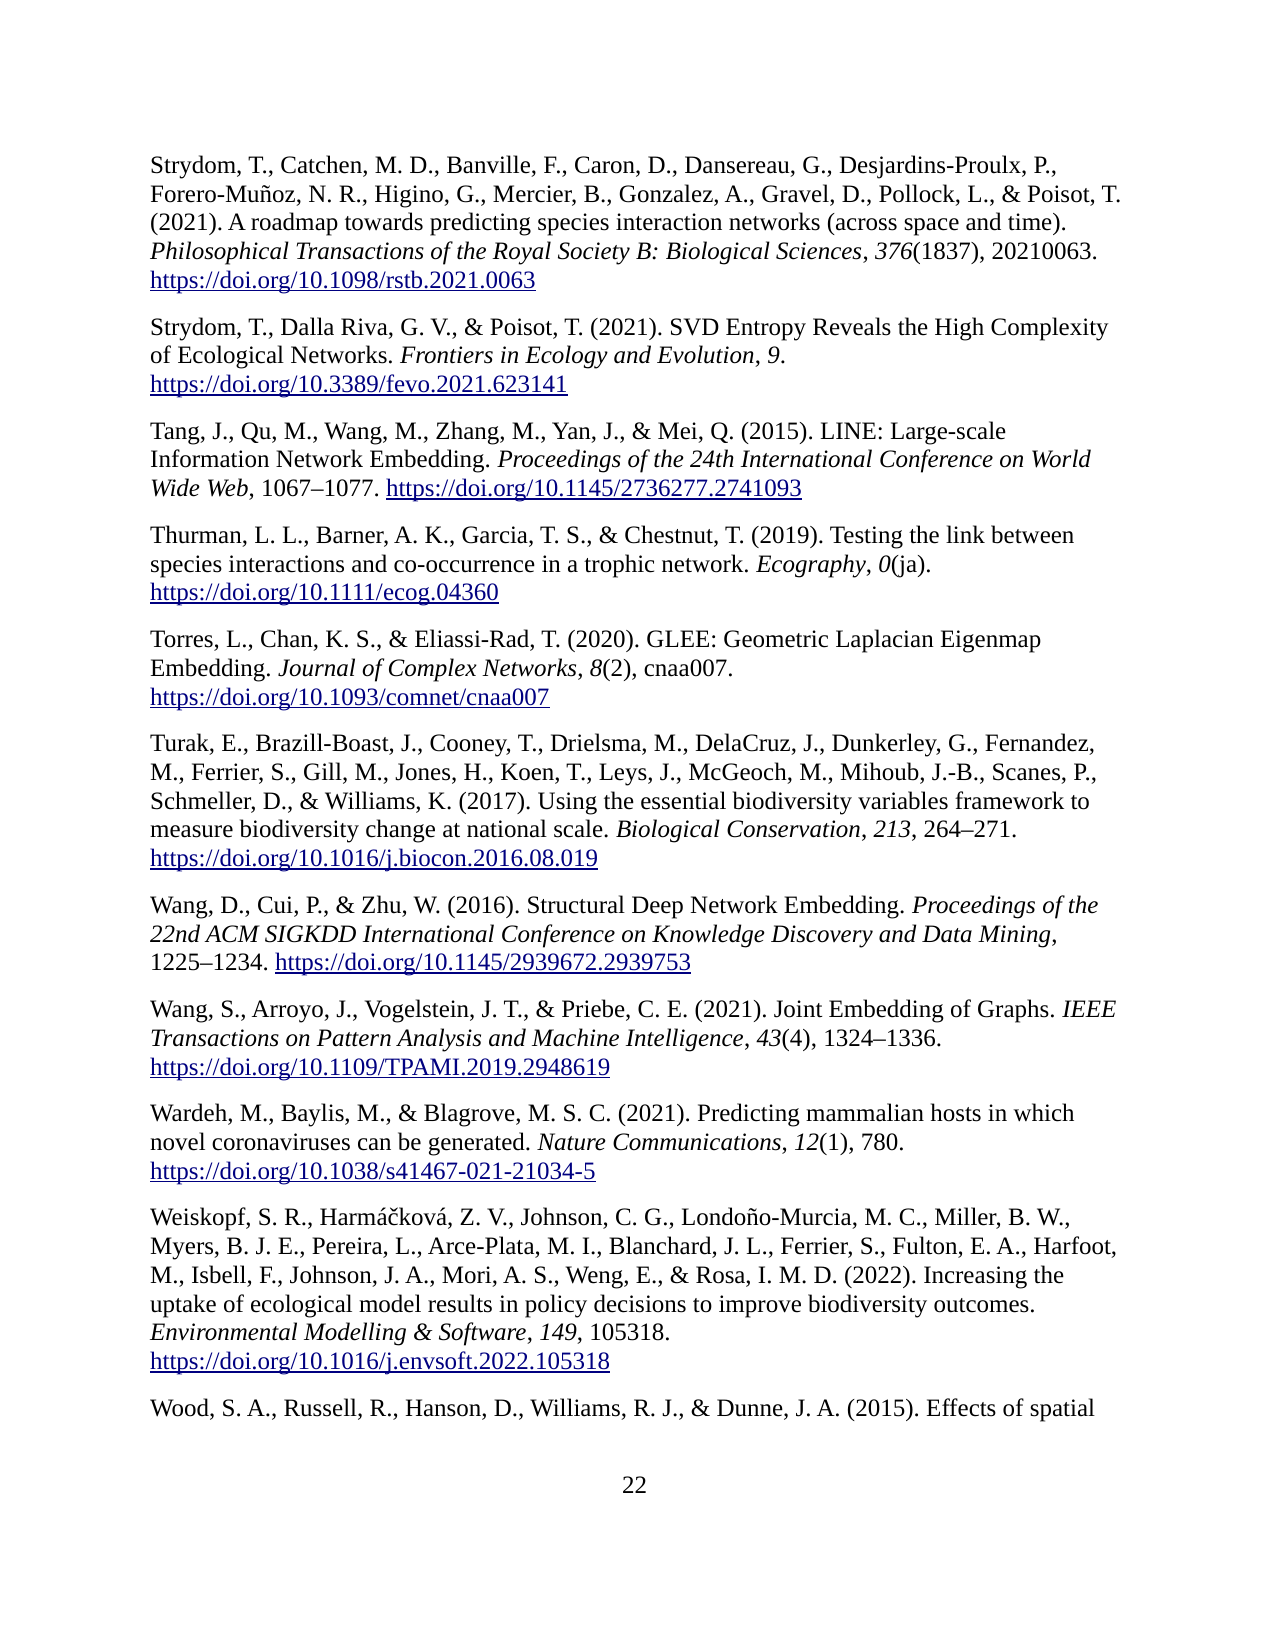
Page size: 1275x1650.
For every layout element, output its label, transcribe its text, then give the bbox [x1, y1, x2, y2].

text Wardeh, M., Baylis, M., & Blagrove, M. S. C. (2021). Predicting mammalian hosts in which novel coronaviruses can be generated. Nature Communications, 12(1), 780. https://doi.org/10.1038/s41467-021-21034-5 [150, 1098, 1125, 1184]
text Thurman, L. L., Barner, A. K., Garcia, T. S., & Chestnut, T. (2019). Testing the link between species interactions and co-occurrence in a trophic network. Ecography, 0(ja). https://doi.org/10.1111/ecog.04360 [150, 520, 1125, 606]
text Tang, J., Qu, M., Wang, M., Zhang, M., Yan, J., & Mei, Q. (2015). LINE: Large-scale Information Network Embedding. Proceedings of the 24th International Conference on World Wide Web, 1067–1077. https://doi.org/10.1145/2736277.2741093 [150, 416, 1125, 502]
text Wood, S. A., Russell, R., Hanson, D., Williams, R. J., & Dunne, J. A. (2015). Effects of spatial [150, 1393, 1125, 1422]
text Turak, E., Brazill-Boast, J., Cooney, T., Drielsma, M., DelaCruz, J., Dunkerley, G., Fernandez, M., Ferrier, S., Gill, M., Jones, H., Koen, T., Leys, J., McGeoch, M., Mihoub, J.-B., Scanes, P., Schmeller, D., & Williams, K. (2017). Using the essential biodiversity variables framework to measure biodiversity change at national scale. Biological Conservation, 213, 264–271. https://doi.org/10.1016/j.biocon.2016.08.019 [150, 728, 1125, 872]
text Torres, L., Chan, K. S., & Eliassi-Rad, T. (2020). GLEE: Geometric Laplacian Eigenmap Embedding. Journal of Complex Networks, 8(2), cnaa007. https://doi.org/10.1093/comnet/cnaa007 [150, 624, 1125, 710]
text Wang, D., Cui, P., & Zhu, W. (2016). Structural Deep Network Embedding. Proceedings of the 22nd ACM SIGKDD International Conference on Knowledge Discovery and Data Mining, 1225–1234. https://doi.org/10.1145/2939672.2939753 [150, 890, 1125, 976]
text Strydom, T., Dalla Riva, G. V., & Poisot, T. (2021). SVD Entropy Reveals the High Complexity of Ecological Networks. Frontiers in Ecology and Evolution, 9. https://doi.org/10.3389/fevo.2021.623141 [150, 312, 1125, 398]
text Strydom, T., Catchen, M. D., Banville, F., Caron, D., Dansereau, G., Desjardins-Proulx, P., Forero-Muñoz, N. R., Higino, G., Mercier, B., Gonzalez, A., Gravel, D., Pollock, L., & Poisot, T. (2021). A roadmap towards predicting species interaction networks (across space and time). Philosophical Transactions of the Royal Society B: Biological Sciences, 376(1837), 20210063. https://doi.org/10.1098/rstb.2021.0063 [150, 150, 1125, 294]
text Wang, S., Arroyo, J., Vogelstein, J. T., & Priebe, C. E. (2021). Joint Embedding of Graphs. IEEE Transactions on Pattern Analysis and Machine Intelligence, 43(4), 1324–1336. https://doi.org/10.1109/TPAMI.2019.2948619 [150, 994, 1125, 1080]
text Weiskopf, S. R., Harmáčková, Z. V., Johnson, C. G., Londoño-Murcia, M. C., Miller, B. W., Myers, B. J. E., Pereira, L., Arce-Plata, M. I., Blanchard, J. L., Ferrier, S., Fulton, E. A., Harfoot, M., Isbell, F., Johnson, J. A., Mori, A. S., Weng, E., & Rosa, I. M. D. (2022). Increasing the uptake of ecological model results in policy decisions to improve biodiversity outcomes. Environmental Modelling & Software, 149, 105318. https://doi.org/10.1016/j.envsoft.2022.105318 [150, 1202, 1125, 1375]
